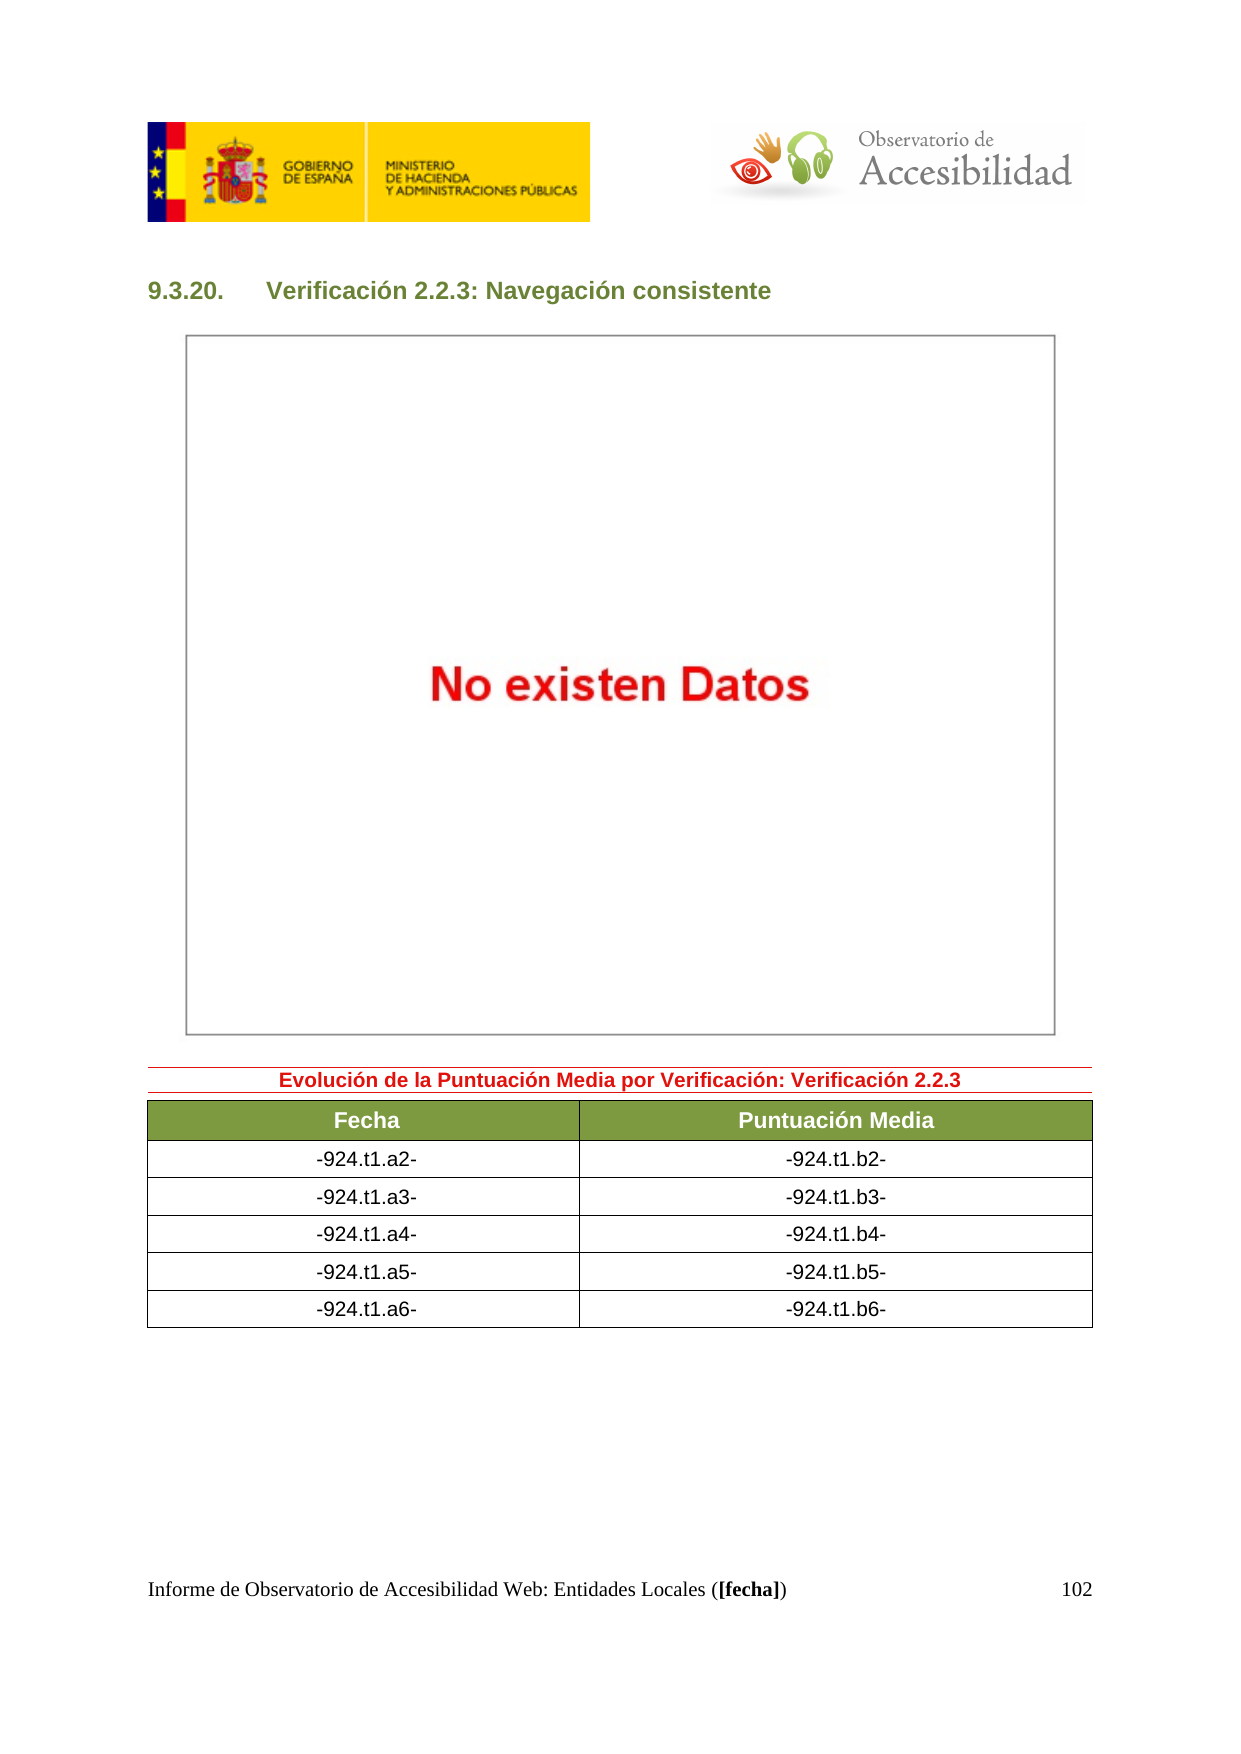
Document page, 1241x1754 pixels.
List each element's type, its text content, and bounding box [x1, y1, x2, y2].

table_cell -924.t1.a4- [148, 1216, 579, 1252]
table_cell -924.t1.b5- [580, 1253, 1092, 1290]
picture [147, 122, 591, 222]
table_cell -924.t1.a3- [148, 1178, 579, 1215]
table_cell -924.t1.b4- [580, 1216, 1092, 1252]
table_cell -924.t1.a2- [148, 1141, 579, 1177]
table_header Fecha [148, 1101, 579, 1140]
text Evolución de la Puntuación Media por Verificación: Verificación 2.2.3 [148, 1068, 1092, 1092]
list Verificación 2.2.3: Navegación consistente [148, 276, 1092, 304]
table_cell -924.t1.b2- [580, 1141, 1092, 1177]
picture [178, 332, 1062, 1042]
table_cell -924.t1.b6- [580, 1291, 1092, 1327]
table_cell -924.t1.a6- [148, 1291, 579, 1327]
table_cell -924.t1.b3- [580, 1178, 1092, 1215]
picture [710, 122, 1086, 205]
table_header Puntuación Media [580, 1101, 1092, 1140]
table_cell -924.t1.a5- [148, 1253, 579, 1290]
